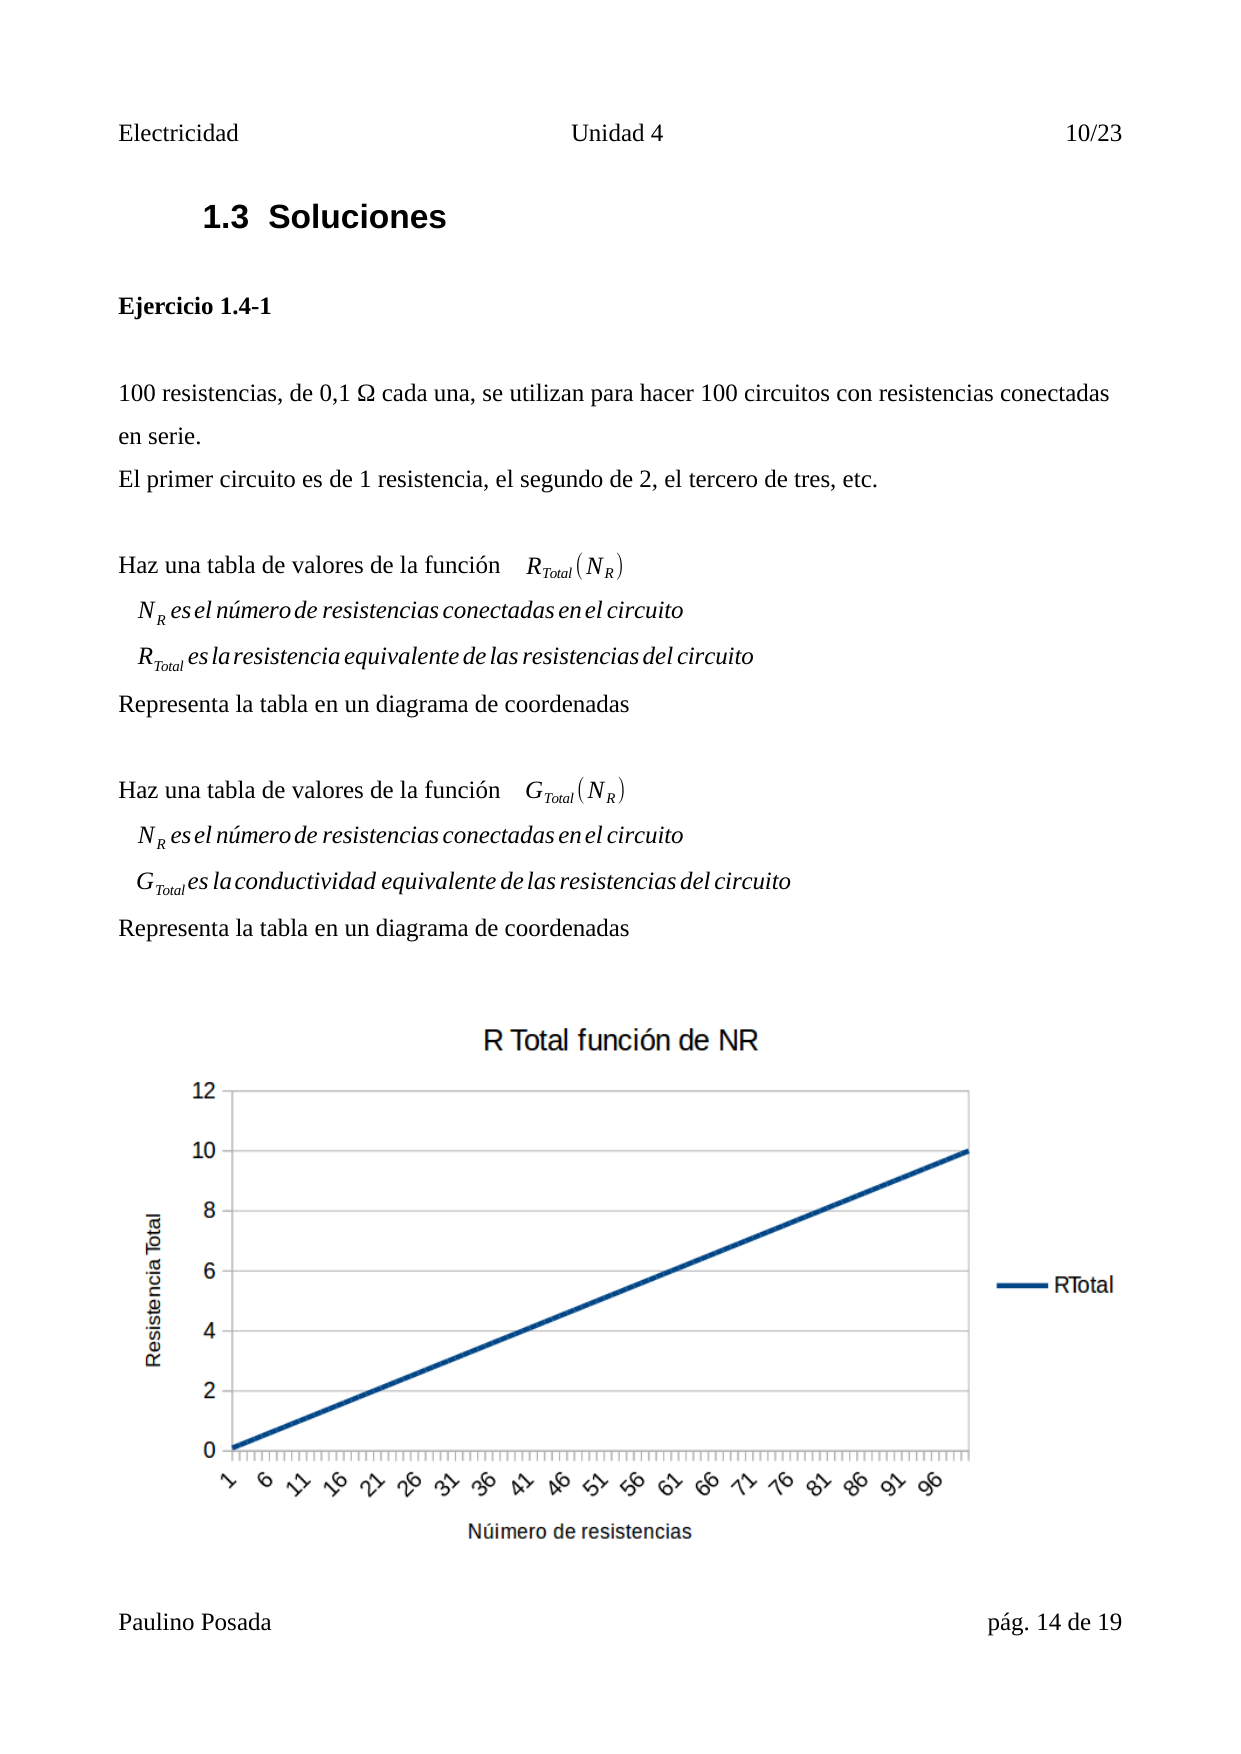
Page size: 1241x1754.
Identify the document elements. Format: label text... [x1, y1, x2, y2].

text Haz una tabla de valores de la función [118, 775, 1122, 807]
picture [118, 999, 1123, 1561]
text Representa la tabla en un diagrama de coordenadas [118, 689, 1122, 717]
text Representa la tabla en un diagrama de coordenadas [118, 913, 1122, 942]
text Haz una tabla de valores de la función [118, 550, 1122, 583]
text Ejercicio 1.4-1 [118, 291, 1122, 320]
text El primer circuito es de 1 resistencia, el segundo de 2, el tercero de tres, etc. [118, 464, 1122, 493]
text 100 resistencias, de 0,1 Ω cada una, se utilizan para hacer 100 circuitos con resistencias conectadas en serie. [118, 378, 1122, 449]
subtitle Soluciones [193, 197, 1122, 236]
